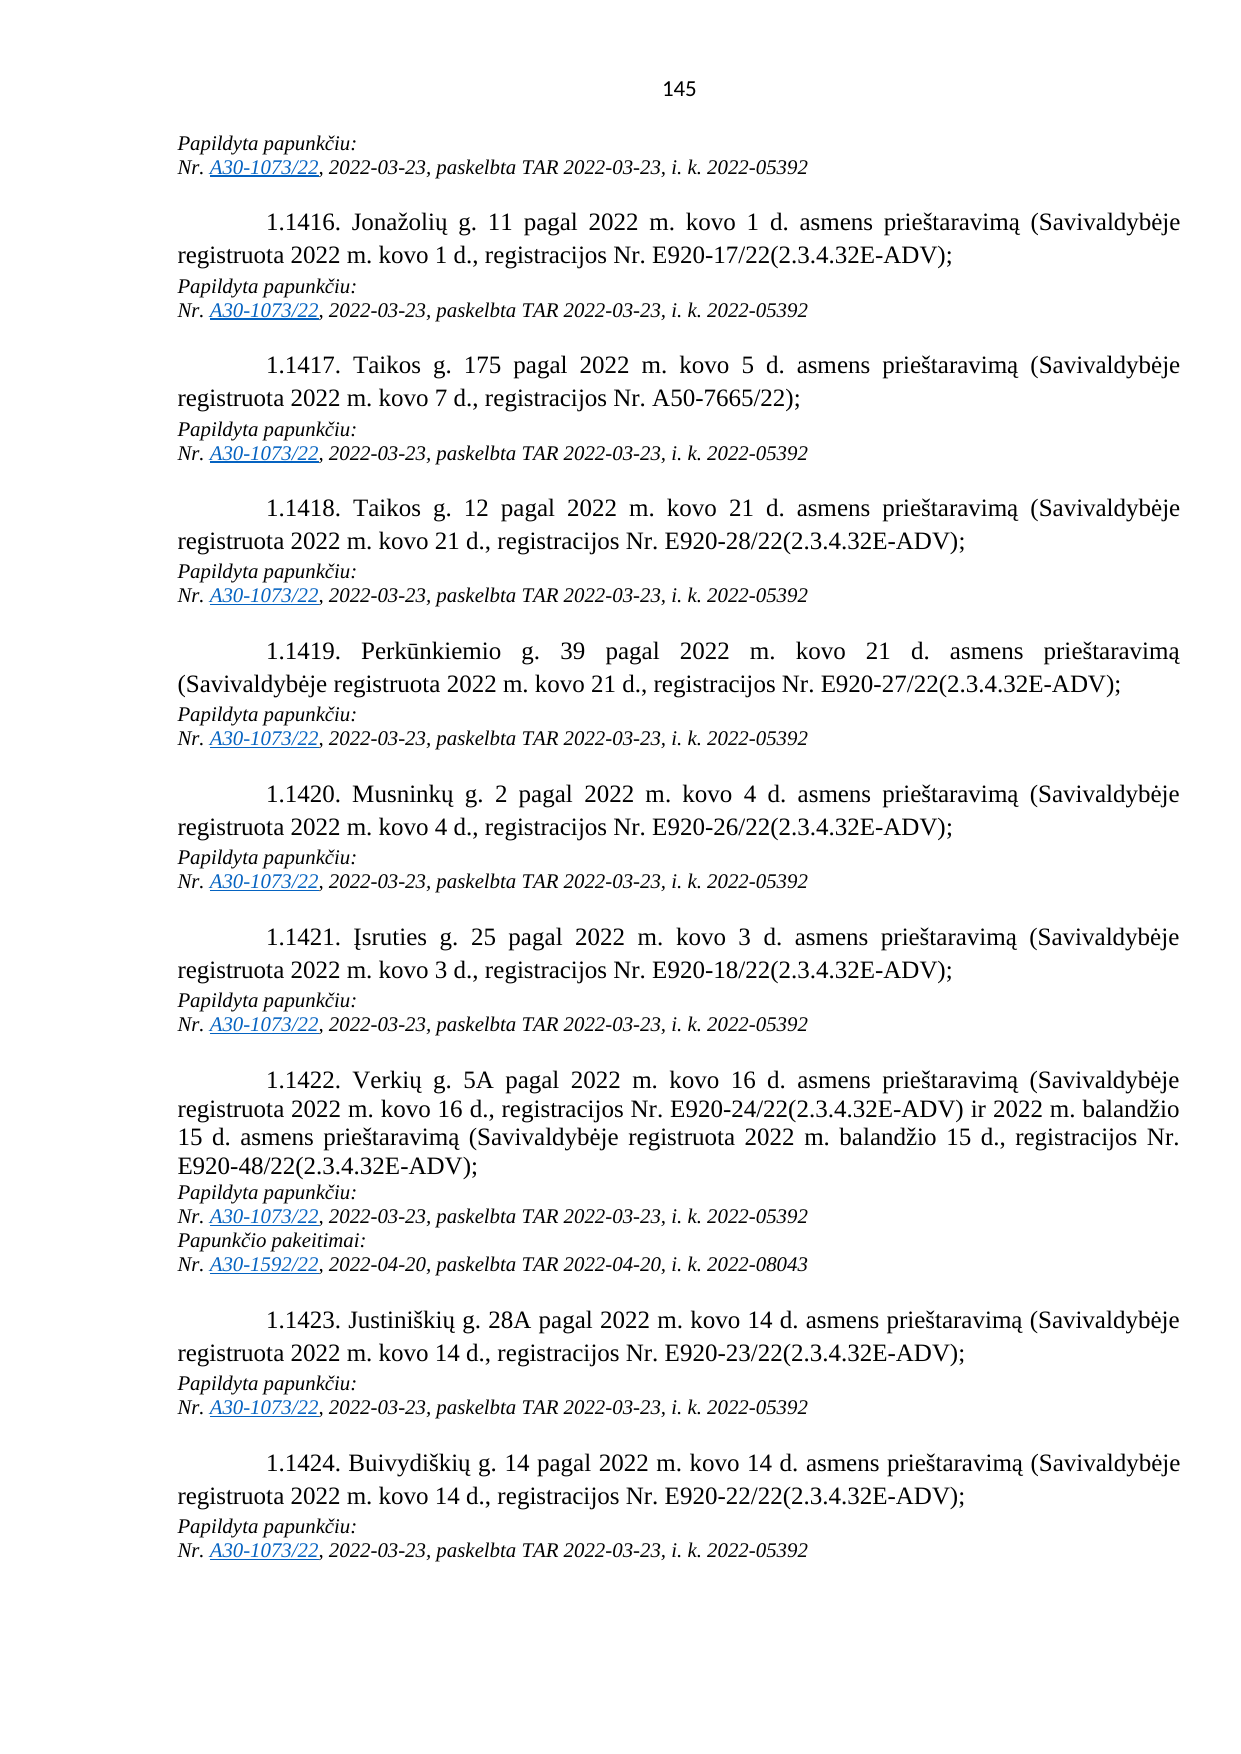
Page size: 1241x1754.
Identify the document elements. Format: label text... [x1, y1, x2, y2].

text Nr. A30-1073/22, 2022-03-23, paskelbta TAR 2022-03-23, i. k. 2022-05392 [177, 155, 1181, 179]
text Nr. A30-1073/22, 2022-03-23, paskelbta TAR 2022-03-23, i. k. 2022-05392 [177, 1012, 1181, 1036]
text Papildyta papunkčiu: [177, 1514, 1181, 1538]
text Nr. A30-1073/22, 2022-03-23, paskelbta TAR 2022-03-23, i. k. 2022-05392 [177, 441, 1181, 464]
text Nr. A30-1073/22, 2022-03-23, paskelbta TAR 2022-03-23, i. k. 2022-05392 [177, 726, 1181, 750]
text 1.1419. Perkūnkiemio g. 39 pagal 2022 m. kovo 21 d. asmens prieštaravimą (Savivaldybėje registruota 2022 m. kovo 21 d., registracijos Nr. E920-27/22(2.3.4.32E-ADV); [177, 636, 1181, 698]
text Papildyta papunkčiu: [177, 559, 1181, 583]
text 1.1420. Musninkų g. 2 pagal 2022 m. kovo 4 d. asmens prieštaravimą (Savivaldybėje registruota 2022 m. kovo 4 d., registracijos Nr. E920-26/22(2.3.4.32E-ADV); [177, 779, 1181, 841]
text Papildyta papunkčiu: [177, 416, 1181, 441]
text 1.1418. Taikos g. 12 pagal 2022 m. kovo 21 d. asmens prieštaravimą (Savivaldybėje registruota 2022 m. kovo 21 d., registracijos Nr. E920-28/22(2.3.4.32E-ADV); [177, 493, 1181, 555]
text 1.1416. Jonažolių g. 11 pagal 2022 m. kovo 1 d. asmens prieštaravimą (Savivaldybėje registruota 2022 m. kovo 1 d., registracijos Nr. E920-17/22(2.3.4.32E-ADV); [177, 207, 1181, 269]
text 1.1417. Taikos g. 175 pagal 2022 m. kovo 5 d. asmens prieštaravimą (Savivaldybėje registruota 2022 m. kovo 7 d., registracijos Nr. A50-7665/22); [177, 350, 1181, 412]
text 1.1423. Justiniškių g. 28A pagal 2022 m. kovo 14 d. asmens prieštaravimą (Savivaldybėje registruota 2022 m. kovo 14 d., registracijos Nr. E920-23/22(2.3.4.32E-ADV); [177, 1305, 1181, 1367]
text 1.1421. Įsruties g. 25 pagal 2022 m. kovo 3 d. asmens prieštaravimą (Savivaldybėje registruota 2022 m. kovo 3 d., registracijos Nr. E920-18/22(2.3.4.32E-ADV); [177, 922, 1181, 984]
text Nr. A30-1073/22, 2022-03-23, paskelbta TAR 2022-03-23, i. k. 2022-05392 [177, 1538, 1181, 1562]
text Papildyta papunkčiu: [177, 1371, 1181, 1395]
text Papildyta papunkčiu: [177, 1180, 1181, 1204]
text Papildyta papunkčiu: [177, 845, 1181, 869]
text 1.1424. Buivydiškių g. 14 pagal 2022 m. kovo 14 d. asmens prieštaravimą (Savivaldybėje registruota 2022 m. kovo 14 d., registracijos Nr. E920-22/22(2.3.4.32E-ADV); [177, 1448, 1181, 1510]
text Nr. A30-1592/22, 2022-04-20, paskelbta TAR 2022-04-20, i. k. 2022-08043 [177, 1252, 1181, 1276]
text Papildyta papunkčiu: [177, 273, 1181, 298]
text 1.1422. Verkių g. 5A pagal 2022 m. kovo 16 d. asmens prieštaravimą (Savivaldybėje registruota 2022 m. kovo 16 d., registracijos Nr. E920-24/22(2.3.4.32E-ADV) ir 2022 m. balandžio 15 d. asmens prieštaravimą (Savivaldybėje registruota 2022 m. balandžio 15 d., registracijos Nr. E920-48/22(2.3.4.32E-ADV); [177, 1065, 1181, 1180]
text Nr. A30-1073/22, 2022-03-23, paskelbta TAR 2022-03-23, i. k. 2022-05392 [177, 1204, 1181, 1228]
text Papildyta papunkčiu: [177, 131, 1181, 155]
text Nr. A30-1073/22, 2022-03-23, paskelbta TAR 2022-03-23, i. k. 2022-05392 [177, 1395, 1181, 1419]
text Papunkčio pakeitimai: [177, 1228, 1181, 1252]
text Nr. A30-1073/22, 2022-03-23, paskelbta TAR 2022-03-23, i. k. 2022-05392 [177, 298, 1181, 322]
text Papildyta papunkčiu: [177, 702, 1181, 726]
text Nr. A30-1073/22, 2022-03-23, paskelbta TAR 2022-03-23, i. k. 2022-05392 [177, 583, 1181, 607]
text Nr. A30-1073/22, 2022-03-23, paskelbta TAR 2022-03-23, i. k. 2022-05392 [177, 869, 1181, 893]
text Papildyta papunkčiu: [177, 988, 1181, 1012]
